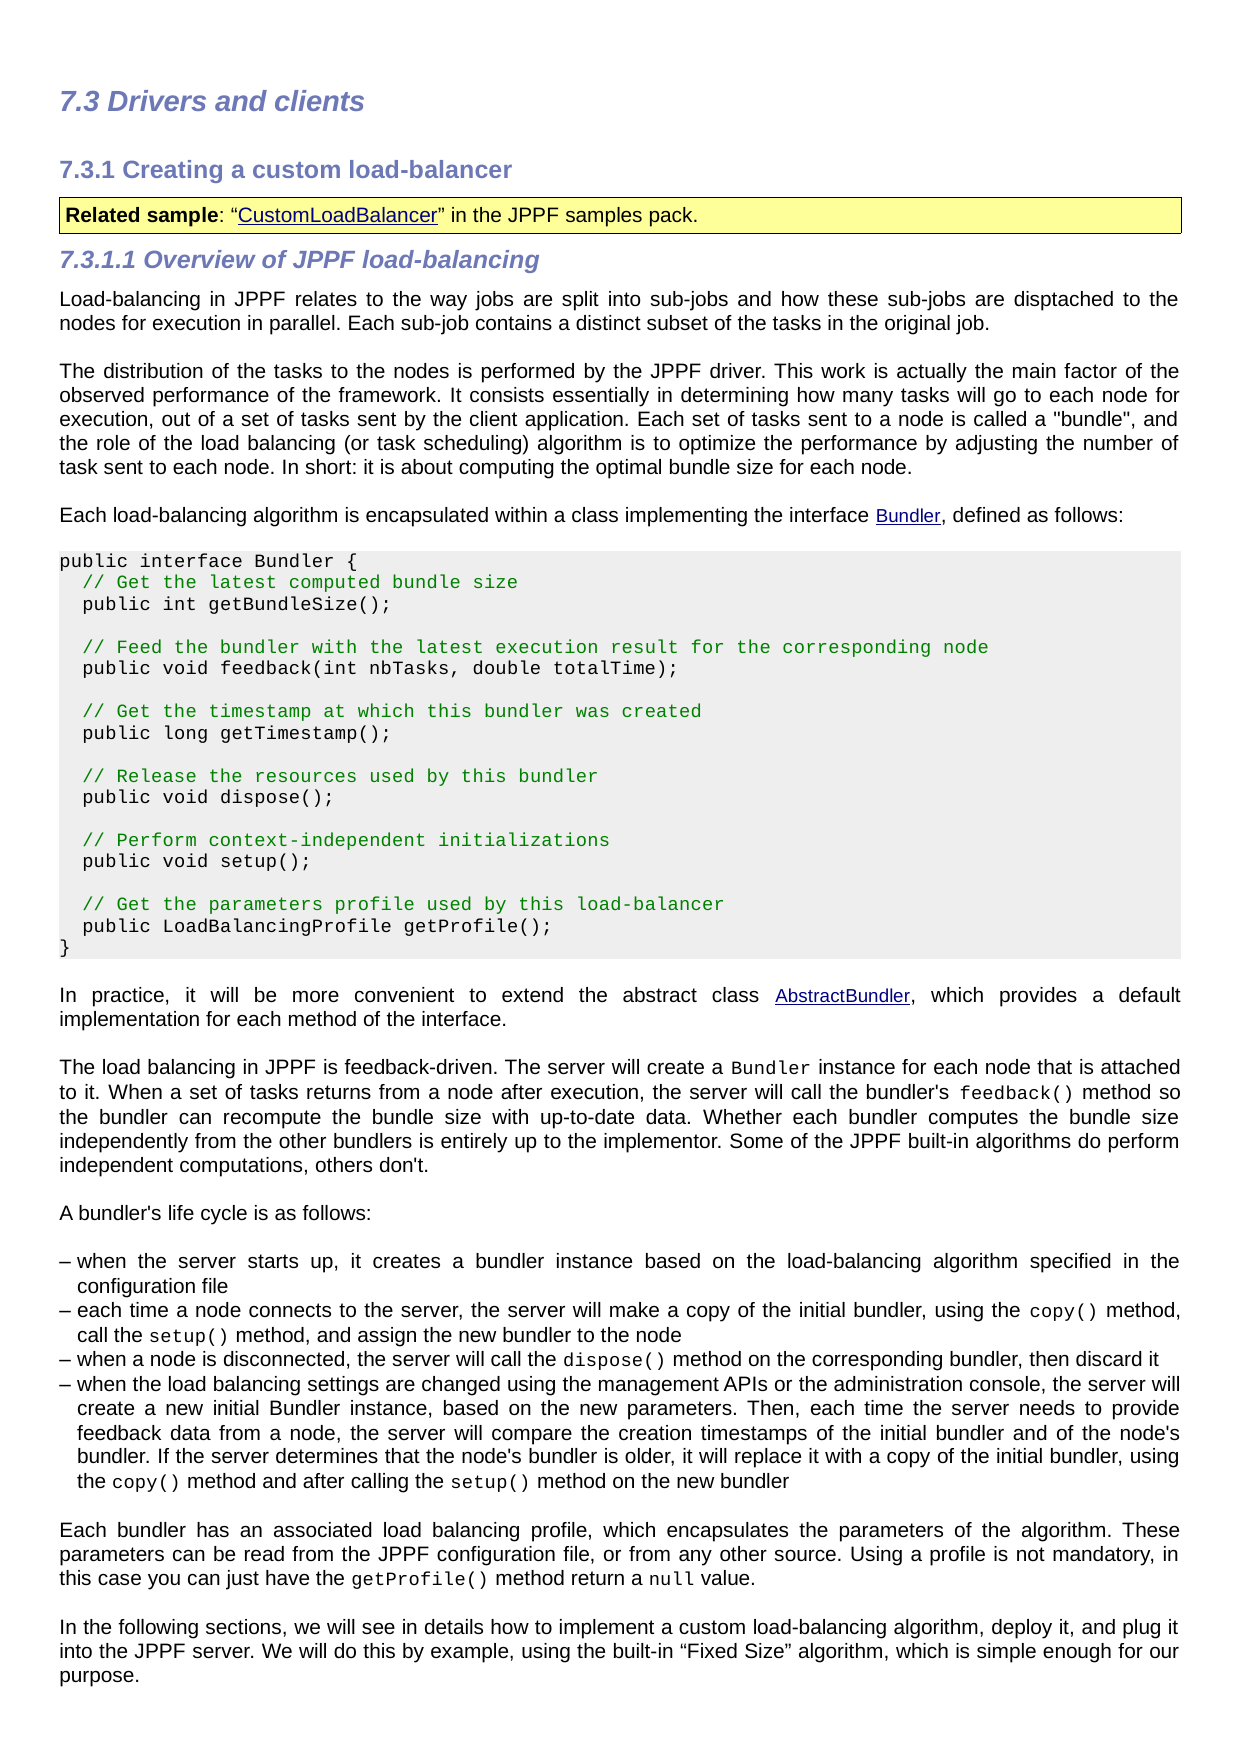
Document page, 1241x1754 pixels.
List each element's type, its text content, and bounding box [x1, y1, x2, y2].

text In the following sections, we will see in details how to implement a custom load-balancing algorithm, deploy it, and plug it into the JPPF server. We will do this by example, using the built-in “Fixed Size” algorithm, which is simple enough for our purpose. [59, 1614, 1181, 1687]
text public void feedback(int nbTasks, double totalTime); [59, 659, 1181, 680]
text // Feed the bundler with the latest execution result for the corresponding node [59, 637, 1181, 659]
text // Get the latest computed bundle size [59, 573, 1181, 594]
text public void setup(); [59, 852, 1181, 873]
text } [59, 938, 1181, 959]
text public LoadBalancingProfile getProfile(); [59, 916, 1181, 938]
list each time a node connects to the server, the server will make a copy of the initial bundler, using the copy() method, call the setup() method, and assign the new bundler to the node [59, 1298, 1181, 1347]
text The load balancing in JPPF is feedback-driven. The server will create a Bundler instance for each node that is attached to it. When a set of tasks returns from a node after execution, the server will call the bundler's feedback() method so the bundler can recompute the bundle size with up-to-date data. Whether each bundler computes the bundle size independently from the other bundlers is entirely up to the implementor. Some of the JPPF built-in algorithms do perform independent computations, others don't. [59, 1055, 1181, 1177]
text public int getBundleSize(); [59, 594, 1181, 616]
list when the server starts up, it creates a bundler instance based on the load-balancing algorithm specified in the configuration file [59, 1249, 1181, 1298]
text public interface Bundler { [59, 551, 1181, 573]
text // Get the timestamp at which this bundler was created [59, 702, 1181, 723]
text Each bundler has an associated load balancing profile, which encapsulates the parameters of the algorithm. These parameters can be read from the JPPF configuration file, or from any other source. Using a profile is not mandatory, in this case you can just have the getProfile() method return a null value. [59, 1517, 1181, 1591]
list when the load balancing settings are changed using the management APIs or the administration console, the server will create a new initial Bundler instance, based on the new parameters. Then, each time the server needs to provide feedback data from a node, the server will compare the creation timestamps of the initial bundler and of the node's bundler. If the server determines that the node's bundler is older, it will replace it with a copy of the initial bundler, using the copy() method and after calling the setup() method on the new bundler [59, 1372, 1181, 1493]
text Related sample: “CustomLoadBalancer” in the JPPF samples pack. [60, 198, 1181, 233]
text // Perform context-independent initializations [59, 830, 1181, 852]
text Load-balancing in JPPF relates to the way jobs are split into sub-jobs and how these sub-jobs are disptached to the nodes for execution in parallel. Each sub-job contains a distinct subset of the tasks in the original job. [59, 287, 1181, 335]
subtitle Overview of JPPF load-balancing [59, 245, 1181, 274]
text The distribution of the tasks to the nodes is performed by the JPPF driver. This work is actually the main factor of the observed performance of the framework. It consists essentially in determining how many tasks will go to each node for execution, out of a set of tasks sent by the client application. Each set of tasks sent to a node is called a "bundle", and the role of the load balancing (or task scheduling) algorithm is to optimize the performance by adjusting the number of task sent to each node. In short: it is about computing the optimal bundle size for each node. [59, 359, 1181, 479]
text public long getTimestamp(); [59, 723, 1181, 744]
subtitle Creating a custom load-balancer [59, 155, 1181, 184]
text public void dispose(); [59, 787, 1181, 809]
subtitle Drivers and clients [59, 84, 1181, 118]
text In practice, it will be more convenient to extend the abstract class AbstractBundler, which provides a default implementation for each method of the interface. [59, 983, 1181, 1031]
text A bundler's life cycle is as follows: [59, 1201, 1181, 1225]
text Each load-balancing algorithm is encapsulated within a class implementing the interface Bundler, defined as follows: [59, 503, 1181, 527]
text // Release the resources used by this bundler [59, 766, 1181, 787]
list when a node is disconnected, the server will call the dispose() method on the corresponding bundler, then discard it [59, 1347, 1181, 1372]
text // Get the parameters profile used by this load-balancer [59, 895, 1181, 916]
